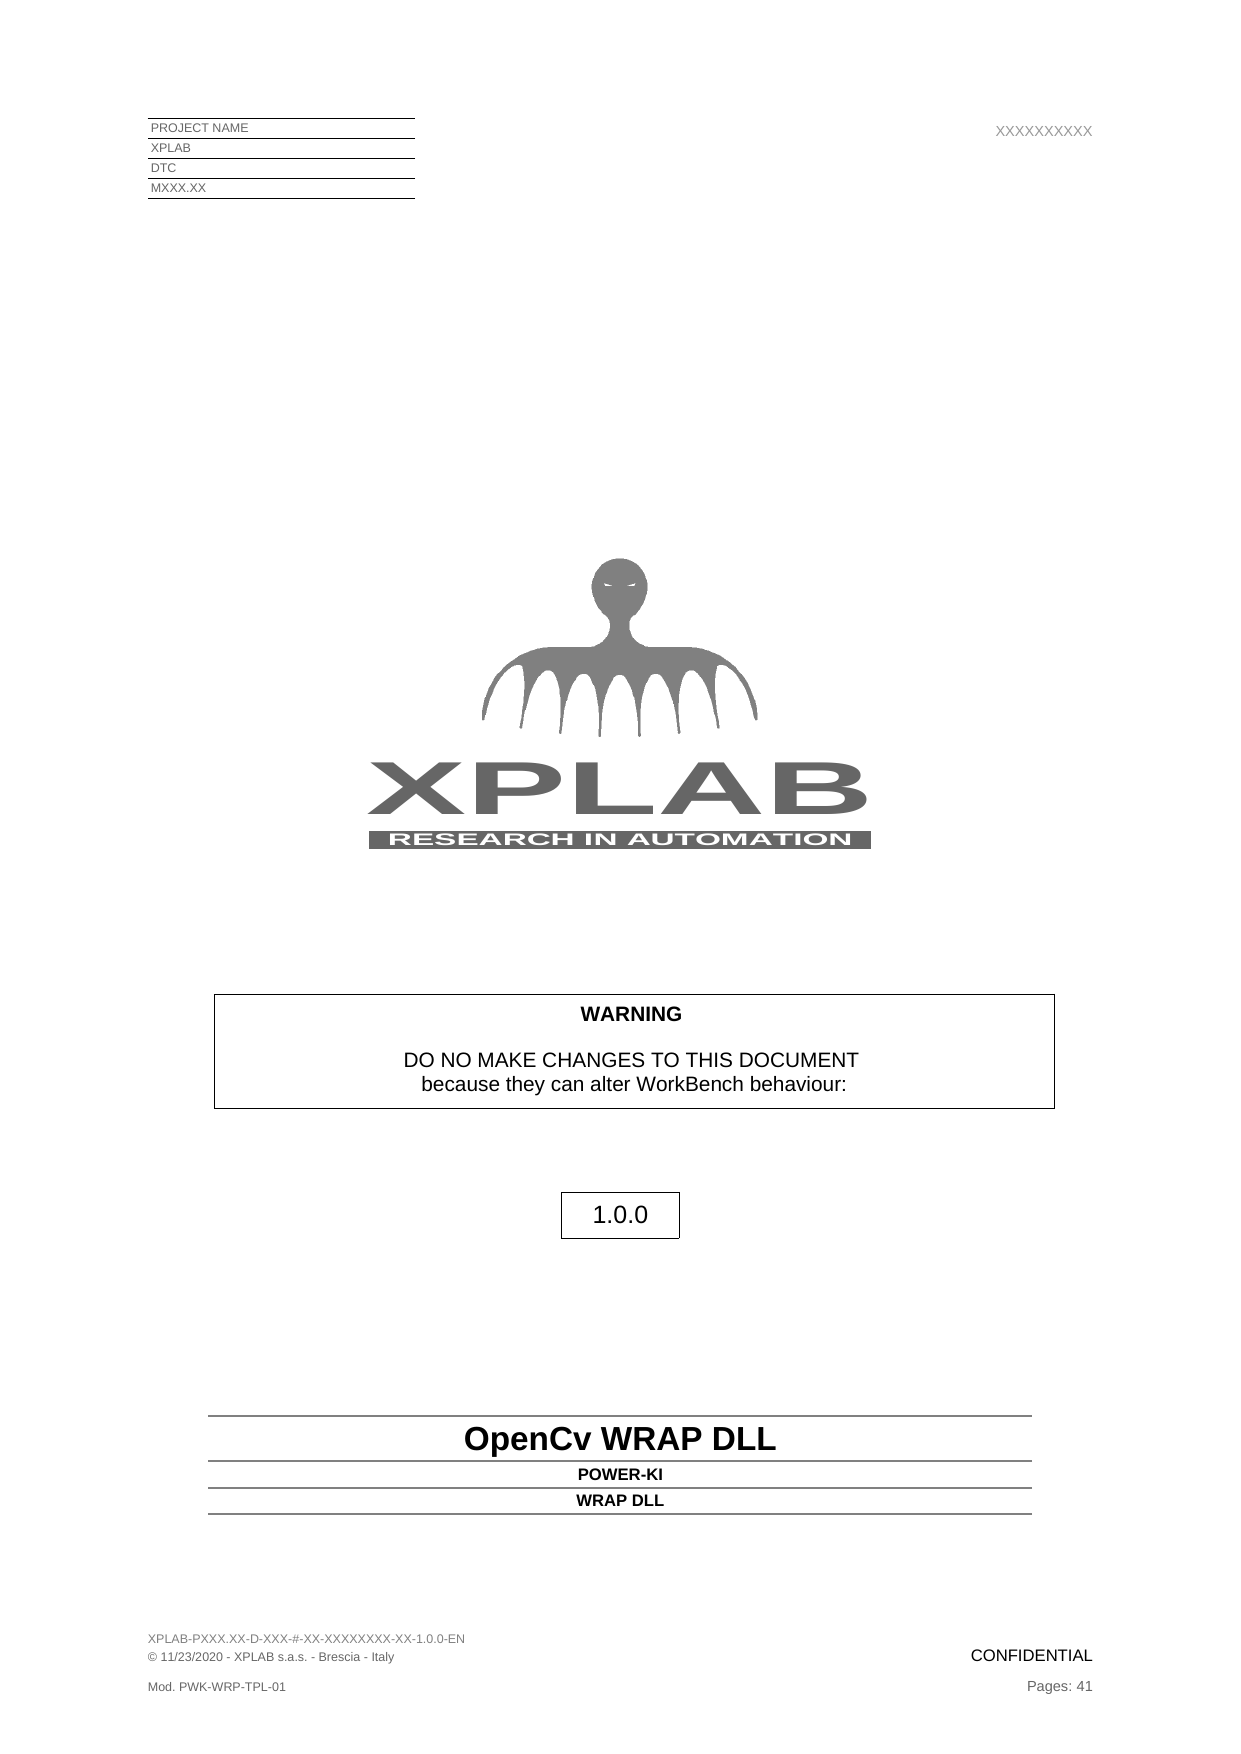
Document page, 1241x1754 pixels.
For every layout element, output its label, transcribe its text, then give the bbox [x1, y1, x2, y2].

table_cell POWER-KI [208, 1462, 1032, 1487]
text XPLAB [148, 747, 1093, 831]
text WARNING [223, 1002, 1046, 1026]
text XXXXXXXXXX [934, 123, 1092, 139]
text 1.0.0 [570, 1201, 670, 1229]
text because they can alter WorkBench behaviour: [223, 1072, 1046, 1095]
table_cell dtc [148, 159, 415, 178]
table_cell xplab [148, 139, 415, 158]
text DO NO MAKE CHANGES TO THIS DOCUMENT [223, 1049, 1046, 1072]
table_header Project Name [148, 119, 415, 138]
picture [472, 543, 768, 747]
text Research in automation [148, 831, 1093, 849]
table_cell Mxxx.xx [148, 179, 415, 198]
table_header OpenCv WRAP DLL [208, 1417, 1032, 1460]
table_cell WRAP DLL [208, 1489, 1032, 1513]
